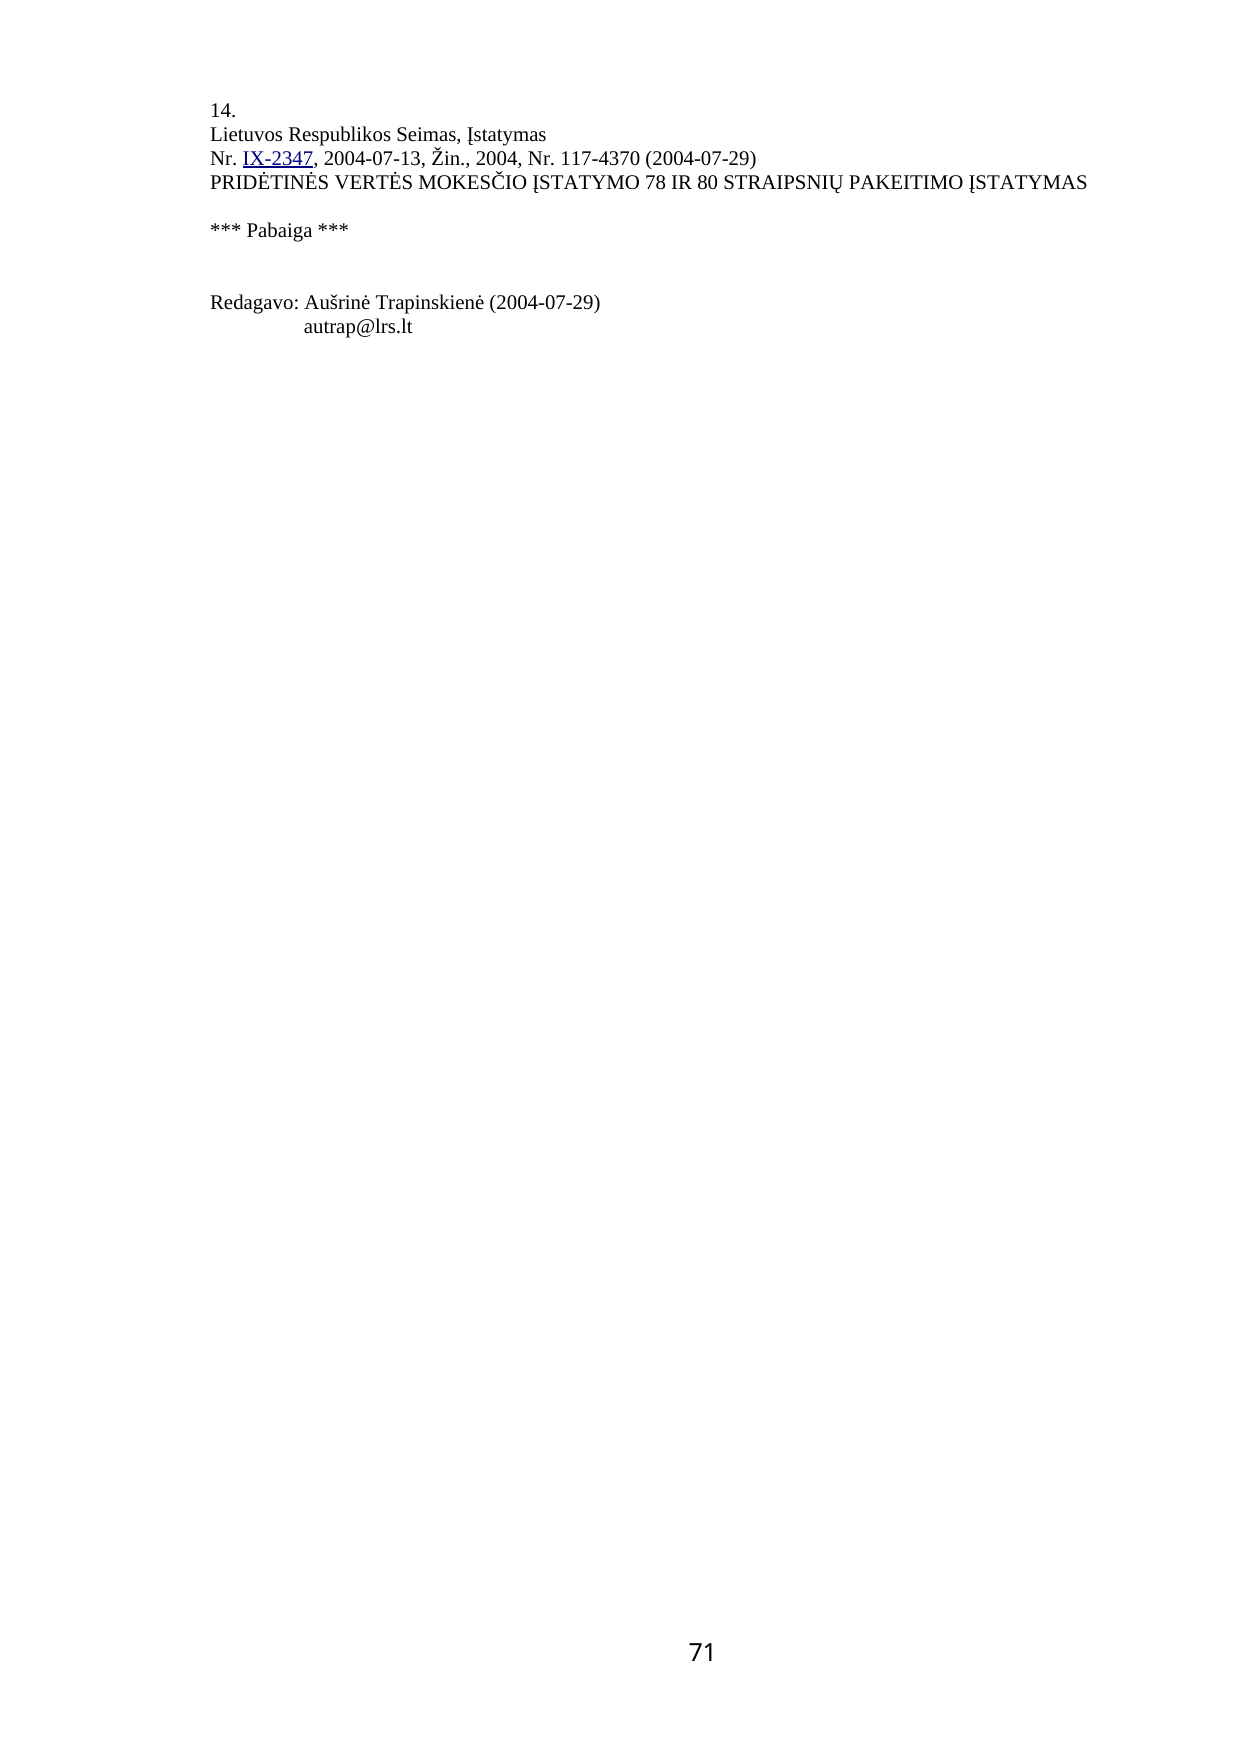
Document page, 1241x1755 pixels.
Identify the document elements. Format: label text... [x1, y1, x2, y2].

text PRIDĖTINĖS VERTĖS MOKESČIO ĮSTATYMO 78 IR 80 STRAIPSNIŲ PAKEITIMO ĮSTATYMAS [210, 170, 1120, 194]
text Nr. IX-2347, 2004-07-13, Žin., 2004, Nr. 117-4370 (2004-07-29) [210, 146, 1120, 170]
text *** Pabaiga *** [210, 218, 1120, 242]
text autrap@lrs.lt [210, 314, 1120, 338]
text Lietuvos Respublikos Seimas, Įstatymas [210, 122, 1120, 146]
text Redagavo: Aušrinė Trapinskienė (2004-07-29) [210, 290, 1120, 314]
text 14. [210, 98, 1120, 122]
